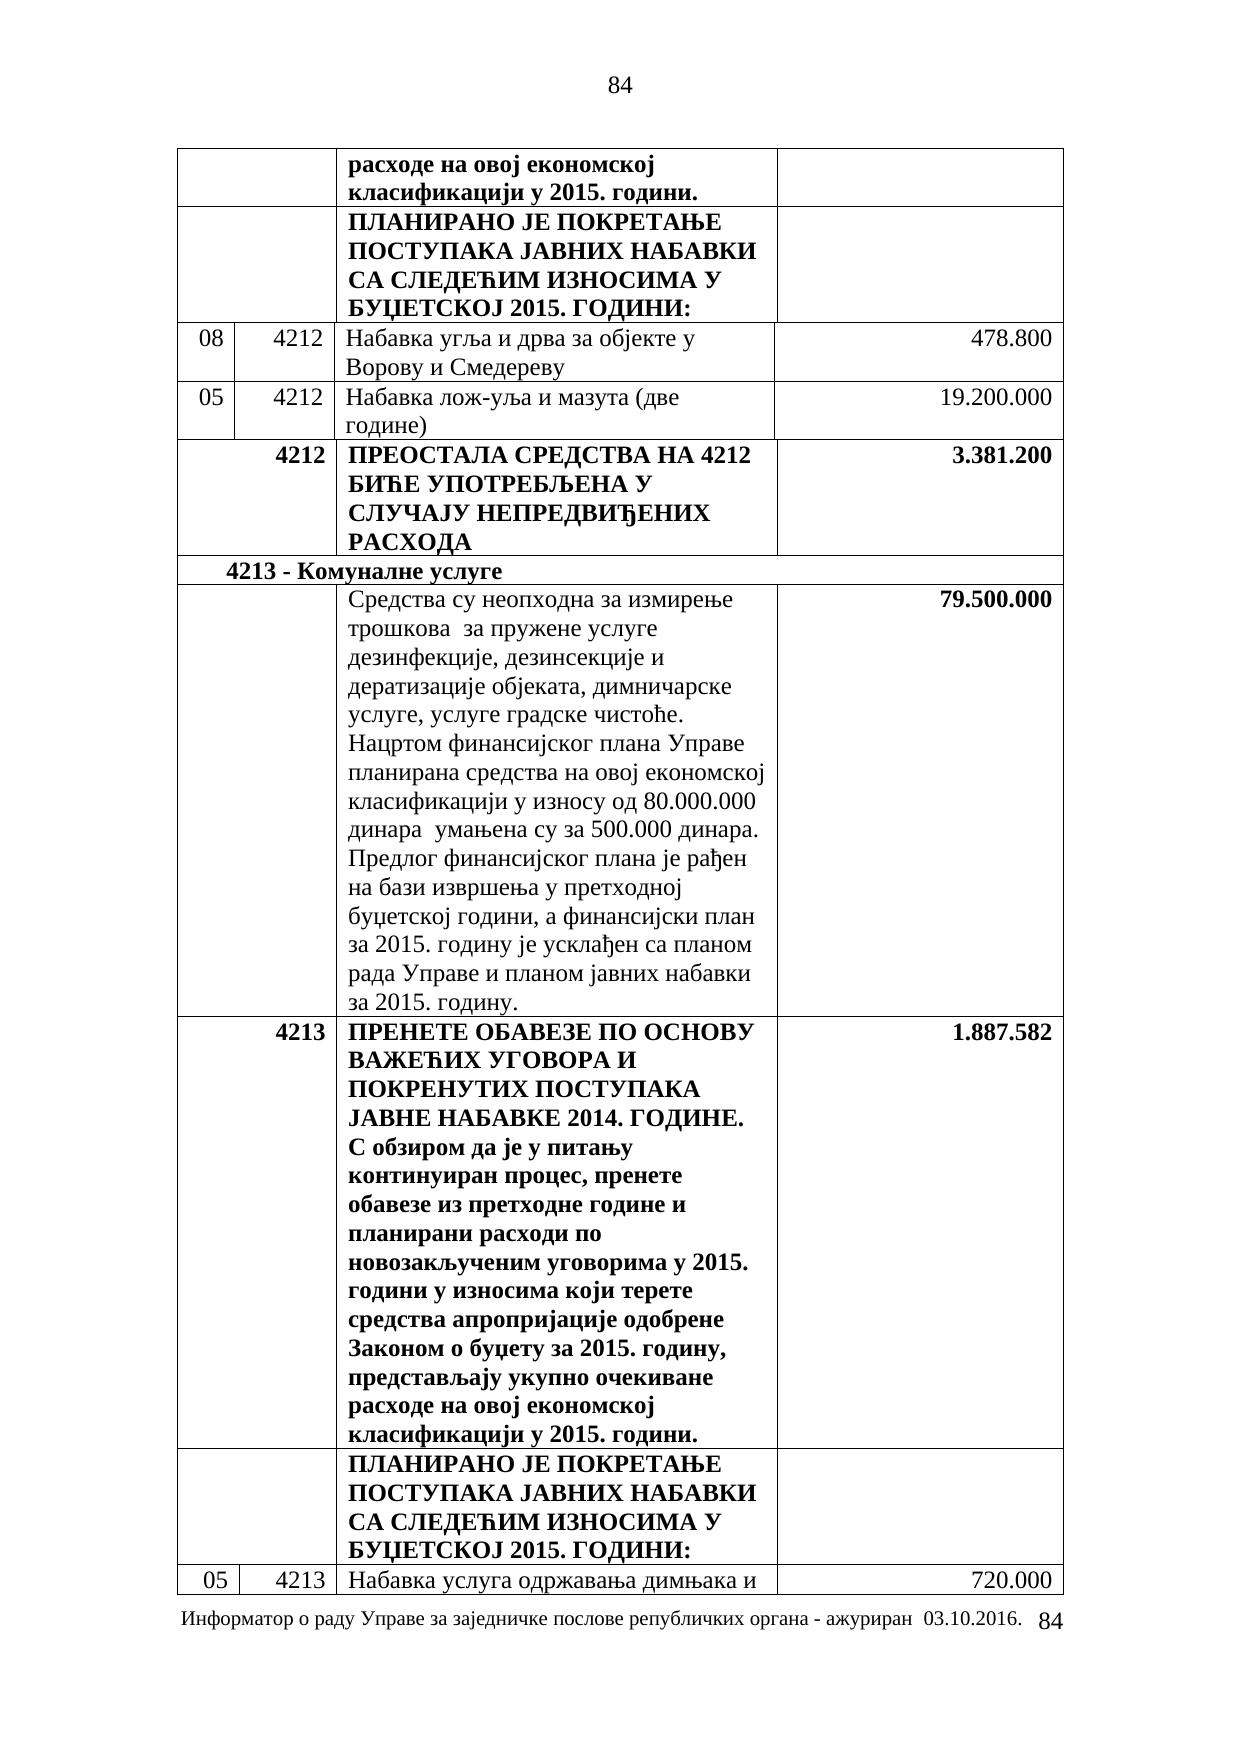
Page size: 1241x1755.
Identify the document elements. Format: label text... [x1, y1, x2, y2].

table_cell Набавка лож-уља и мазута (две године) [335, 382, 774, 439]
table_cell [778, 207, 1063, 322]
table_cell 4212 [235, 323, 334, 381]
table_cell расходе на овој економској класификацији у 2015. години. [337, 149, 777, 206]
table_cell 3.381.200 [778, 440, 1063, 555]
table_cell 4212 [178, 440, 336, 555]
table_cell Набавка услуга одржавања димњака и [337, 1565, 777, 1594]
table_cell [178, 585, 336, 1016]
table_cell 19.200.000 [775, 382, 1063, 439]
table_cell Набавка угља и дрва за објекте у Ворову и Смедереву [335, 323, 774, 381]
table_cell [178, 1449, 336, 1564]
table_cell ПЛАНИРАНО ЈЕ ПОКРЕТАЊЕ ПОСТУПАКА ЈАВНИХ НАБАВКИ СА СЛЕДЕЋИМ ИЗНОСИМА У БУЏЕТСКОЈ 2015. ГОДИНИ: [337, 1449, 777, 1564]
table_cell ПРЕНЕТЕ ОБАВЕЗЕ ПО ОСНОВУ ВАЖЕЋИХ УГОВОРА И ПОКРЕНУТИХ ПОСТУПАКА ЈАВНЕ НАБАВКЕ 2014. ГОДИНЕ. С обзиром да је у питању континуиран процес, пренете обавезе из претходне године и планирани расходи по новозакљученим уговорима у 2015. години у износима који терете средства апропријације одобрене Законом о буџету за 2015. годину, представљају укупно очекиване расходе на овој економској класификацији у 2015. години. [337, 1017, 777, 1448]
table_cell [778, 1449, 1063, 1564]
table_cell Средства су неопходна за измирење трошкова за пружене услуге дезинфекције, дезинсекције и дератизације објеката, димничарске услуге, услуге градске чистоће. Нацртом финансијског плана Управе планирана средства на овој економској класификацији у износу од 80.000.000 динара умањена су за 500.000 динара. Предлог финансијског плана је рађен на бази извршења у претходној буџетској години, а финансијски план за 2015. годину је усклађен са планом рада Управе и планом јавних набавки за 2015. годину. [337, 585, 777, 1016]
table_cell 08 [178, 323, 234, 381]
table_cell 4213 [240, 1565, 336, 1594]
table_cell [778, 149, 1063, 206]
table_cell 1.887.582 [778, 1017, 1063, 1448]
table_cell 79.500.000 [778, 585, 1063, 1016]
table_cell [178, 207, 336, 322]
table_cell [178, 149, 336, 206]
table_cell 4212 [235, 382, 334, 439]
table_cell ПРЕОСТАЛА СРЕДСТВА НА 4212 БИЋЕ УПОТРЕБЉЕНА У СЛУЧАЈУ НЕПРЕДВИЂЕНИХ РАСХОДА [337, 440, 777, 555]
table_cell 4213 [178, 1017, 336, 1448]
table_cell 4213 - Комуналне услуге [178, 556, 1063, 583]
table_cell 478.800 [775, 323, 1063, 381]
table_cell 05 [178, 1565, 239, 1594]
table_cell 720.000 [778, 1565, 1063, 1594]
table_cell ПЛАНИРАНО ЈЕ ПОКРЕТАЊЕ ПОСТУПАКА ЈАВНИХ НАБАВКИ СА СЛЕДЕЋИМ ИЗНОСИМА У БУЏЕТСКОЈ 2015. ГОДИНИ: [337, 207, 777, 322]
table_cell 05 [178, 382, 234, 439]
